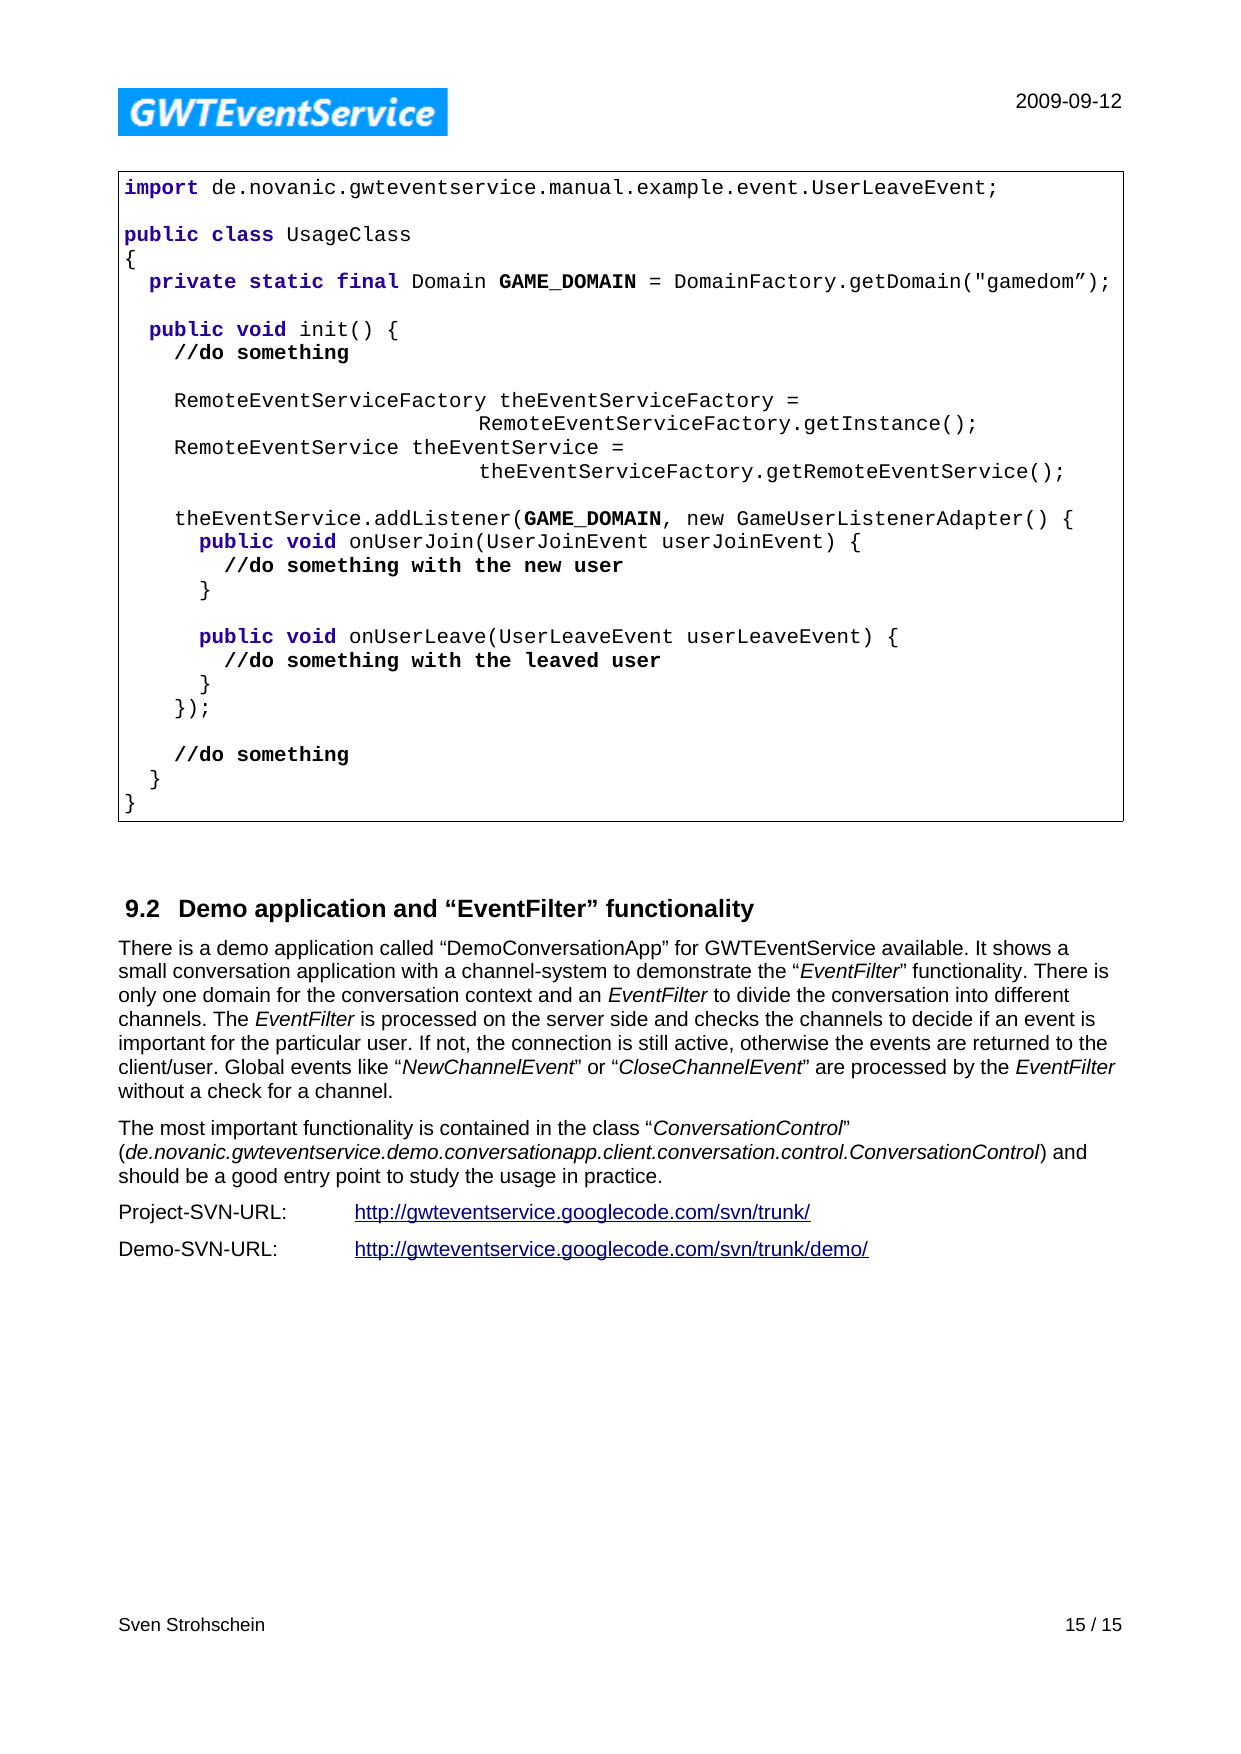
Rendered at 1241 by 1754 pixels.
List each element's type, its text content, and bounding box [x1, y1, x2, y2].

text Project-SVN-URL: http://gwteventservice.googlecode.com/svn/trunk/ [118, 1200, 1122, 1224]
subtitle Demo application and “EventFilter” functionality [118, 894, 1122, 923]
picture [118, 88, 448, 136]
text The most important functionality is contained in the class “ConversationControl” (de.novanic.gwteventservice.demo.conversationapp.client.conversation.control.ConversationControl) and should be a good entry point to study the usage in practice. [118, 1116, 1122, 1187]
table_cell import de.novanic.gwteventservice.manual.example.event.UserLeaveEvent; public class UsageClass { private static final Domain GAME_DOMAIN = DomainFactory.getDomain("gamedom”); public void init() { //do something RemoteEventServiceFactory theEventServiceFactory = RemoteEventServiceFactory.getInstance(); RemoteEventService theEventService = theEventServiceFactory.getRemoteEventService(); theEventService.addListener(GAME_DOMAIN, new GameUserListenerAdapter() { public void onUserJoin(UserJoinEvent userJoinEvent) { //do something with the new user } public void onUserLeave(UserLeaveEvent userLeaveEvent) { //do something with the leaved user } }); //do something } } [119, 172, 1123, 821]
text Demo-SVN-URL: http://gwteventservice.googlecode.com/svn/trunk/demo/ [118, 1236, 1122, 1260]
text There is a demo application called “DemoConversationApp” for GWTEventService available. It shows a small conversation application with a channel-system to demonstrate the “EventFilter” functionality. There is only one domain for the conversation context and an EventFilter to divide the conversation into different channels. The EventFilter is processed on the server side and checks the channels to decide if an event is important for the particular user. If not, the connection is still active, otherwise the events are returned to the client/user. Global events like “NewChannelEvent” or “CloseChannelEvent” are processed by the EventFilter without a check for a channel. [118, 935, 1122, 1103]
